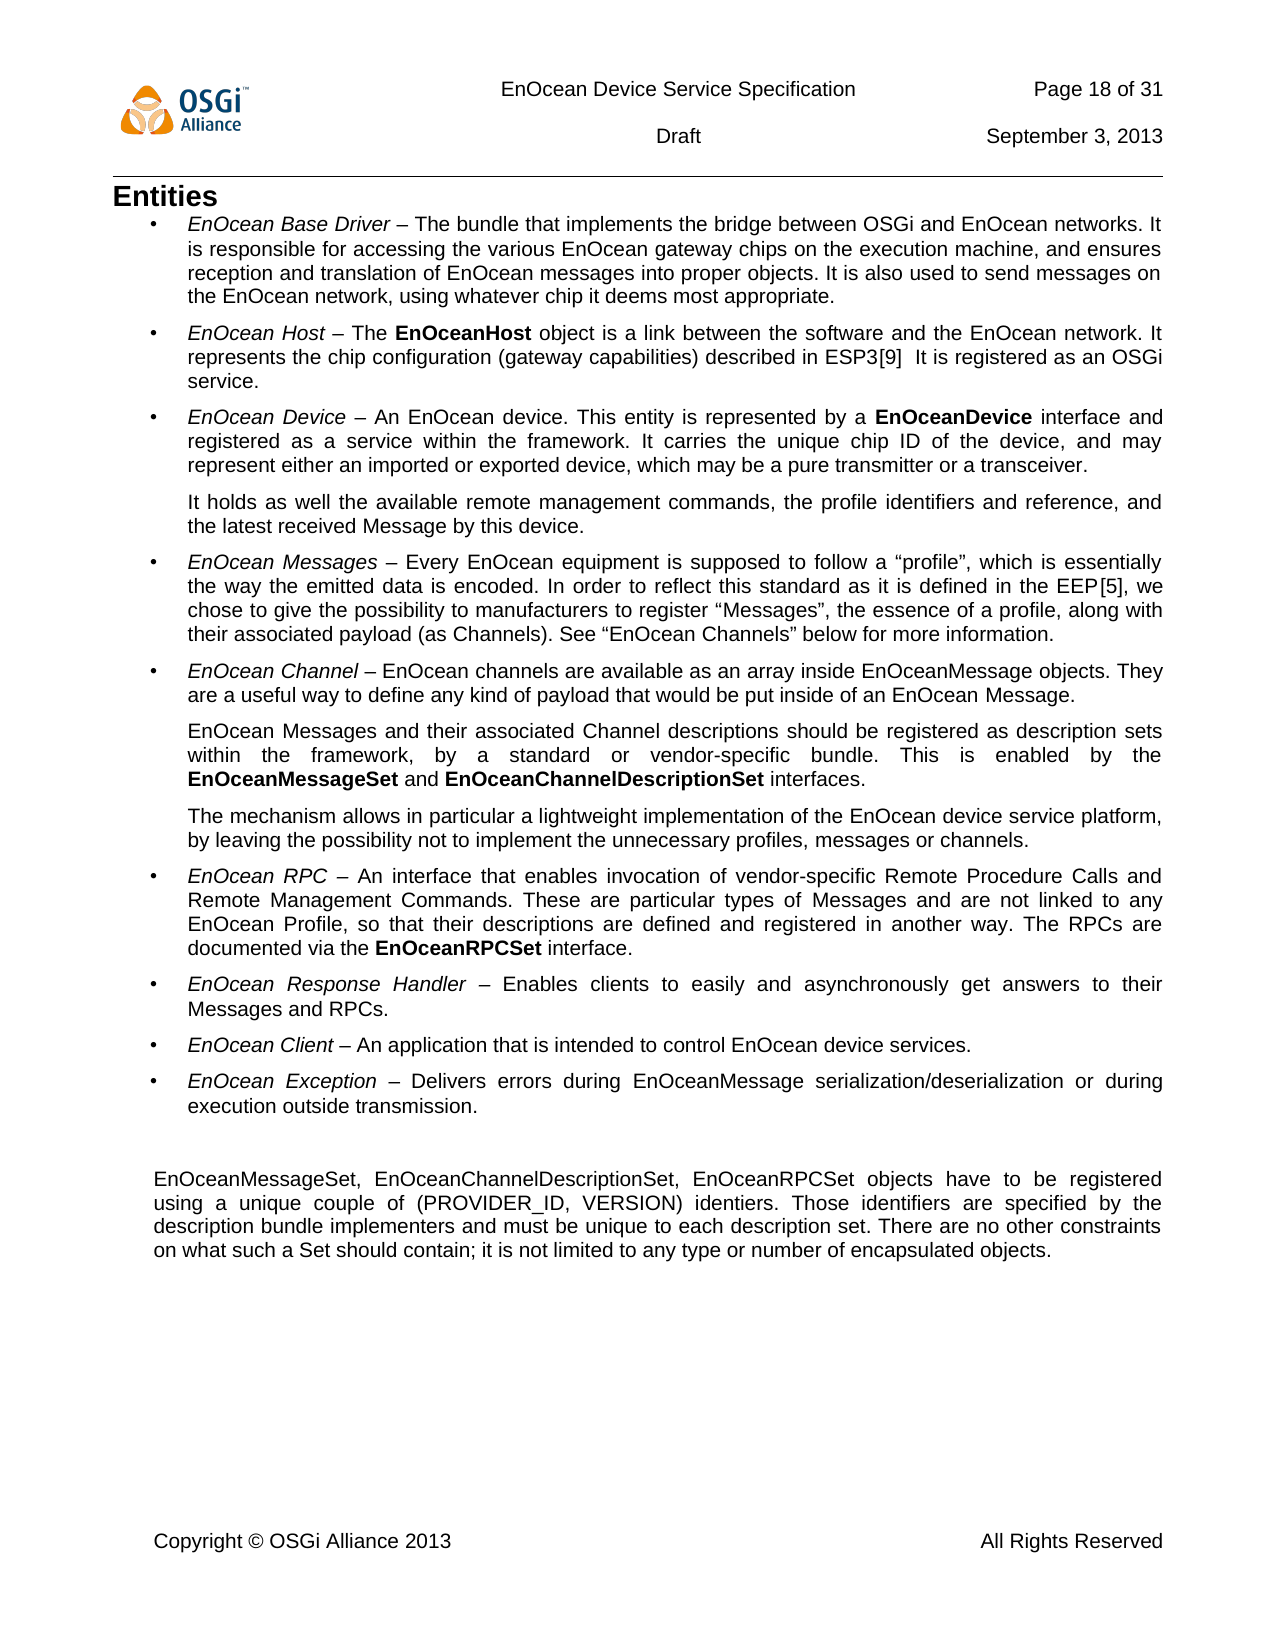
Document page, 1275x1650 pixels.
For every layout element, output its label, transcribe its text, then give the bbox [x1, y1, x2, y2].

picture [113, 78, 257, 142]
list EnOcean Device – An EnOcean device. This entity is represented by a EnOceanDevice interface and registered as a service within the framework. It carries the unique chip ID of the device, and may represent either an imported or exported device, which may be a pure transmitter or a transceiver. [150, 405, 1163, 477]
list EnOcean Messages – Every EnOcean equipment is supposed to follow a “profile”, which is essentially the way the emitted data is encoded. In order to reflect this standard as it is defined in the EEP[5]., we chose to give the possibility to manufacturers to register “Messages”, the essence of a profile, along with their associated payload (as Channels). See “EnOcean Channels” below for more information. [150, 550, 1163, 646]
list EnOcean RPC – An interface that enables invocation of vendor-specific Remote Procedure Calls and Remote Management Commands. These are particular types of Messages and are not linked to any EnOcean Profile, so that their descriptions are defined and registered in another way. The RPCs are documented via the EnOceanRPCSet interface. [150, 864, 1163, 960]
list EnOcean Response Handler – Enables clients to easily and asynchronously get answers to their Messages and RPCs. [150, 972, 1163, 1020]
text EnOceanMessageSet, EnOceanChannelDescriptionSet, EnOceanRPCSet objects have to be registered using a unique couple of (PROVIDER_ID, VERSION) identiers. Those identifiers are specified by the description bundle implementers and must be unique to each description set. There are no other constraints on what such a Set should contain; it is not limited to any type or number of encapsulated objects. [153, 1166, 1163, 1262]
list EnOcean Client – An application that is intended to control EnOcean device services. [150, 1033, 1163, 1057]
list The mechanism allows in particular a lightweight implementation of the EnOcean device service platform, by leaving the possibility not to implement the unnecessary profiles, messages or channels. [150, 803, 1163, 851]
list It holds as well the available remote management commands, the profile identifiers and reference, and the latest received Message by this device. [150, 490, 1163, 538]
list EnOcean Host – The EnOceanHost object is a link between the software and the EnOcean network. It represents the chip configuration (gateway capabilities) described in ESP3[9]. It is registered as an OSGi service. [150, 321, 1163, 393]
list EnOcean Exception – Delivers errors during EnOceanMessage serialization/deserialization or during execution outside transmission. [150, 1069, 1163, 1117]
list EnOcean Channel – EnOcean channels are available as an array inside EnOceanMessage objects. They are a useful way to define any kind of payload that would be put inside of an EnOcean Message. [150, 658, 1163, 707]
list EnOcean Messages and their associated Channel descriptions should be registered as description sets within the framework, by a standard or vendor-specific bundle. This is enabled by the EnOceanMessageSet and EnOceanChannelDescriptionSet interfaces. [150, 719, 1163, 791]
